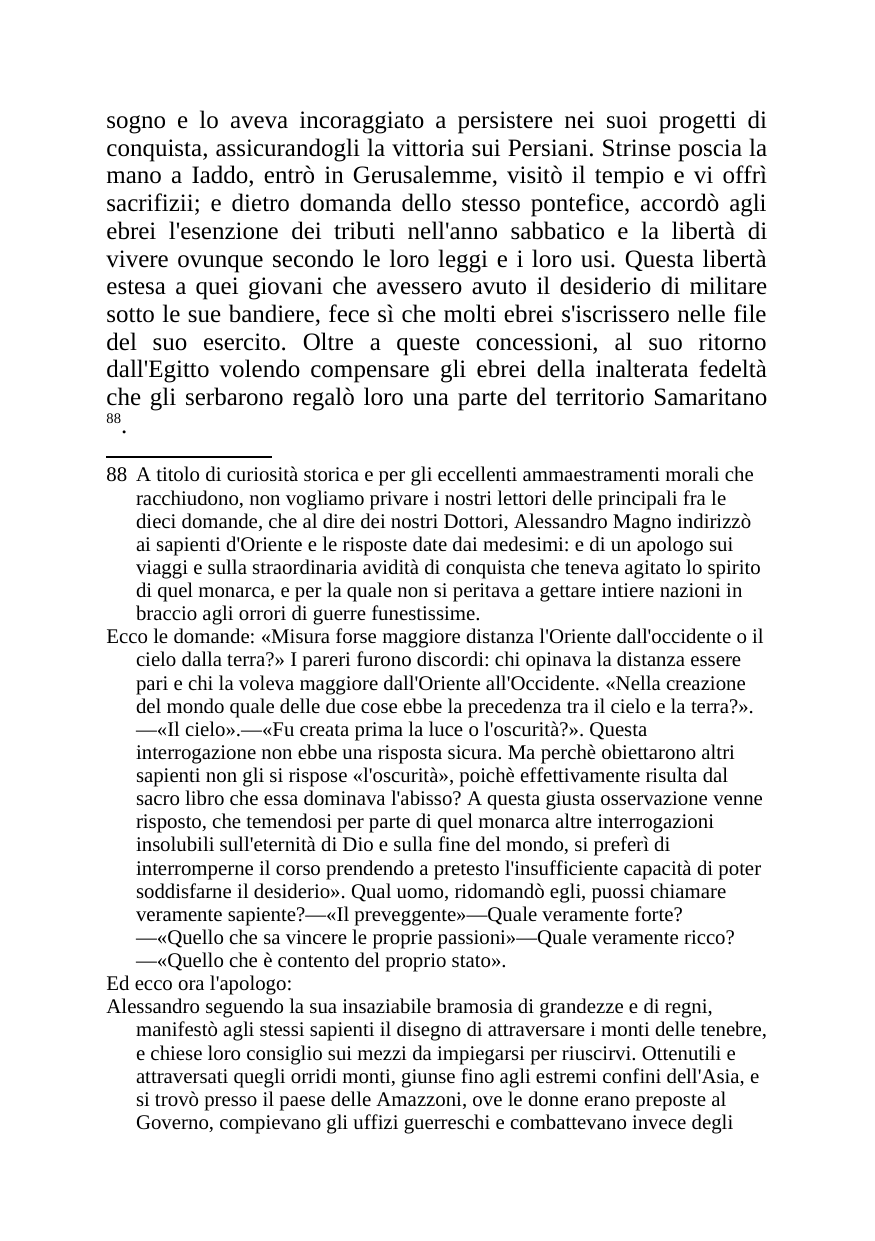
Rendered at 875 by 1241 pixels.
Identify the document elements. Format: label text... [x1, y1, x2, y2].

text Ecco le domande: «Misura forse maggiore distanza l'Oriente dall'occidente o il cielo dalla terra?» I pareri furono discordi: chi opinava la distanza essere pari e chi la voleva maggiore dall'Oriente all'Occidente. «Nella creazione del mondo quale delle due cose ebbe la precedenza tra il cielo e la terra?».—«Il cielo».—«Fu creata prima la luce o l'oscurità?». Questa interrogazione non ebbe una risposta sicura. Ma perchè obiettarono altri sapienti non gli si rispose «l'oscurità», poichè effettivamente risulta dal sacro libro che essa dominava l'abisso? A questa giusta osservazione venne risposto, che temendosi per parte di quel monarca altre interrogazioni insolubili sull'eternità di Dio e sulla fine del mondo, si preferì di interromperne il corso prendendo a pretesto l'insufficiente capacità di poter soddisfarne il desiderio». Qual uomo, ridomandò egli, puossi chiamare veramente sapiente?—«Il preveggente»—Quale veramente forte?—«Quello che sa vincere le proprie passioni»—Quale veramente ricco?—«Quello che è contento del proprio stato». [106, 625, 768, 972]
text sogno e lo aveva incoraggiato a persistere nei suoi progetti di conquista, assicurandogli la vittoria sui Persiani. Strinse poscia la mano a Iaddo, entrò in Gerusalemme, visitò il tempio e vi offrì sacrifizii; e dietro domanda dello stesso pontefice, accordò agli ebrei l'esenzione dei tributi nell'anno sabbatico e la libertà di vivere ovunque secondo le loro leggi e i loro usi. Questa libertà estesa a quei giovani che avessero avuto il desiderio di militare sotto le sue bandiere, fece sì che molti ebrei s'iscrissero nelle file del suo esercito. Oltre a queste concessioni, al suo ritorno dall'Egitto volendo compensare gli ebrei della inalterata fedeltà che gli serbarono regalò loro una parte del territorio Samaritano . [106, 106, 768, 439]
text A titolo di curiosità storica e per gli eccellenti ammaestramenti morali che racchiudono, non vogliamo privare i nostri lettori delle principali fra le dieci domande, che al dire dei nostri Dottori, Alessandro Magno indirizzò ai sapienti d'Oriente e le risposte date dai medesimi: e di un apologo sui viaggi e sulla straordinaria avidità di conquista che teneva agitato lo spirito di quel monarca, e per la quale non si peritava a gettare intiere nazioni in braccio agli orrori di guerre funestissime. [106, 463, 768, 625]
text Ed ecco ora l'apologo: [106, 972, 768, 995]
text Alessandro seguendo la sua insaziabile bramosia di grandezze e di regni, manifestò agli stessi sapienti il disegno di attraversare i monti delle tenebre, e chiese loro consiglio sui mezzi da impiegarsi per riuscirvi. Ottenutili e attraversati quegli orridi monti, giunse fino agli estremi confini dell'Asia, e si trovò presso il paese delle Amazzoni, ove le donne erano preposte al Governo, compievano gli uffizi guerreschi e combattevano invece degli [106, 995, 768, 1134]
